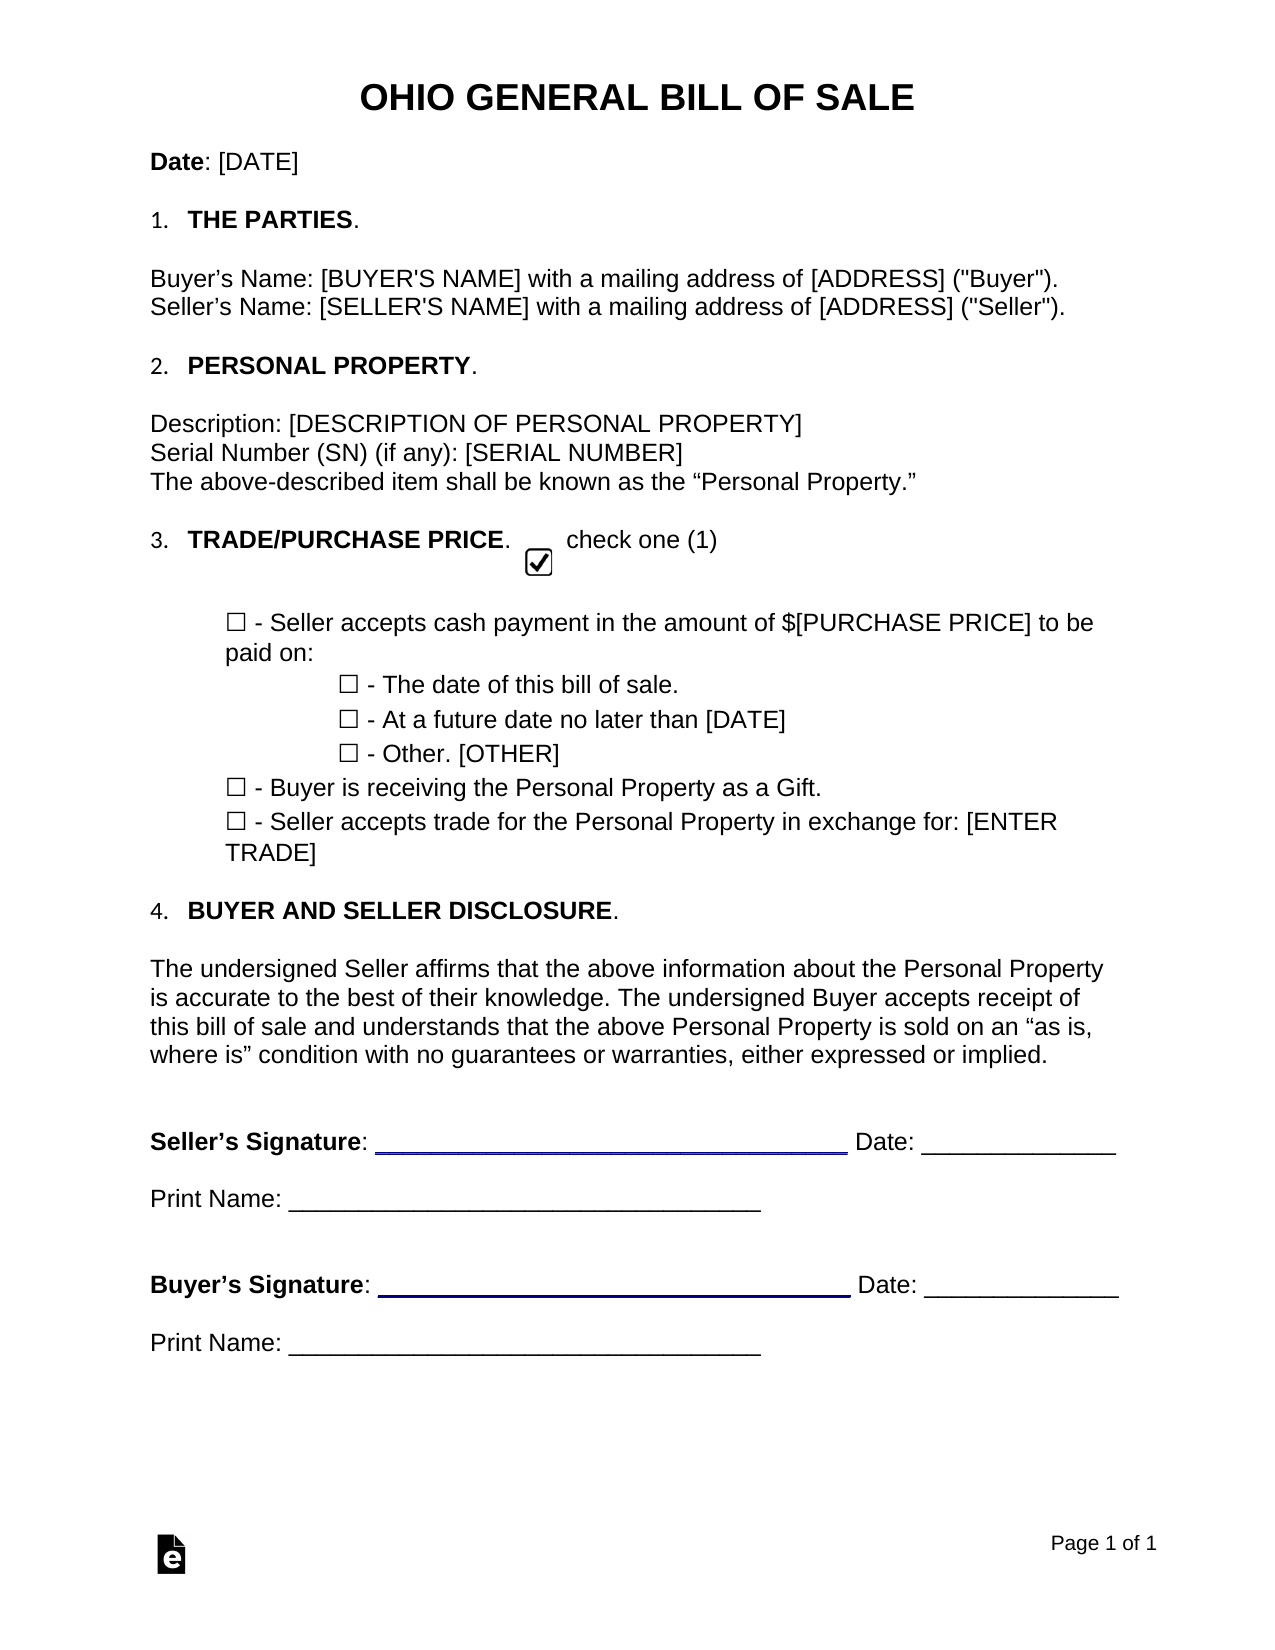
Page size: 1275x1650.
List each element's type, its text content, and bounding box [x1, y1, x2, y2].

text Serial Number (SN) (if any): [SERIAL NUMBER] [150, 438, 1125, 467]
list TRADE/PURCHASE PRICE. check one (1) [150, 524, 1125, 576]
text Description: [DESCRIPTION OF PERSONAL PROPERTY] [150, 409, 1125, 438]
text ☐ - At a future date no later than [DATE] [337, 701, 1125, 735]
text ☐ - Other. [OTHER] [337, 735, 1125, 769]
list BUYER AND SELLER DISCLOSURE. [150, 895, 1125, 926]
text Print Name: __________________________________ [150, 1328, 1125, 1357]
text ☐ - The date of this bill of sale. [337, 667, 1125, 701]
list Buyer’s Name: [BUYER'S NAME] with a mailing address of [ADDRESS] ("Buyer"). [150, 264, 1125, 292]
list Seller’s Name: [SELLER'S NAME] with a mailing address of [ADDRESS] ("Seller"). [150, 292, 1125, 321]
text Date: [DATE] [150, 147, 1125, 176]
list PERSONAL PROPERTY. [150, 350, 1125, 380]
text Print Name: __________________________________ [150, 1184, 1125, 1213]
list THE PARTIES. [150, 204, 1125, 235]
text ☐ - Seller accepts cash payment in the amount of $[PURCHASE PRICE] to be paid on: [225, 604, 1125, 667]
text The above-described item shall be known as the “Personal Property.” [150, 467, 1125, 495]
text OHIO GENERAL BILL OF SALE [150, 75, 1125, 118]
text ☐ - Seller accepts trade for the Personal Property in exchange for: [ENTER TRADE] [225, 803, 1125, 866]
text The undersigned Seller affirms that the above information about the Personal Property is accurate to the best of their knowledge. The undersigned Buyer accepts receipt of this bill of sale and understands that the above Personal Property is sold on an “as is, where is” condition with no guarantees or warranties, either expressed or implied. [150, 954, 1125, 1069]
text Buyer’s Signature: __________________________________ Date: ______________ [150, 1271, 1125, 1299]
text Seller’s Signature: __________________________________ Date: ______________ [150, 1127, 1125, 1156]
text ☐ - Buyer is receiving the Personal Property as a Gift. [225, 769, 1125, 803]
